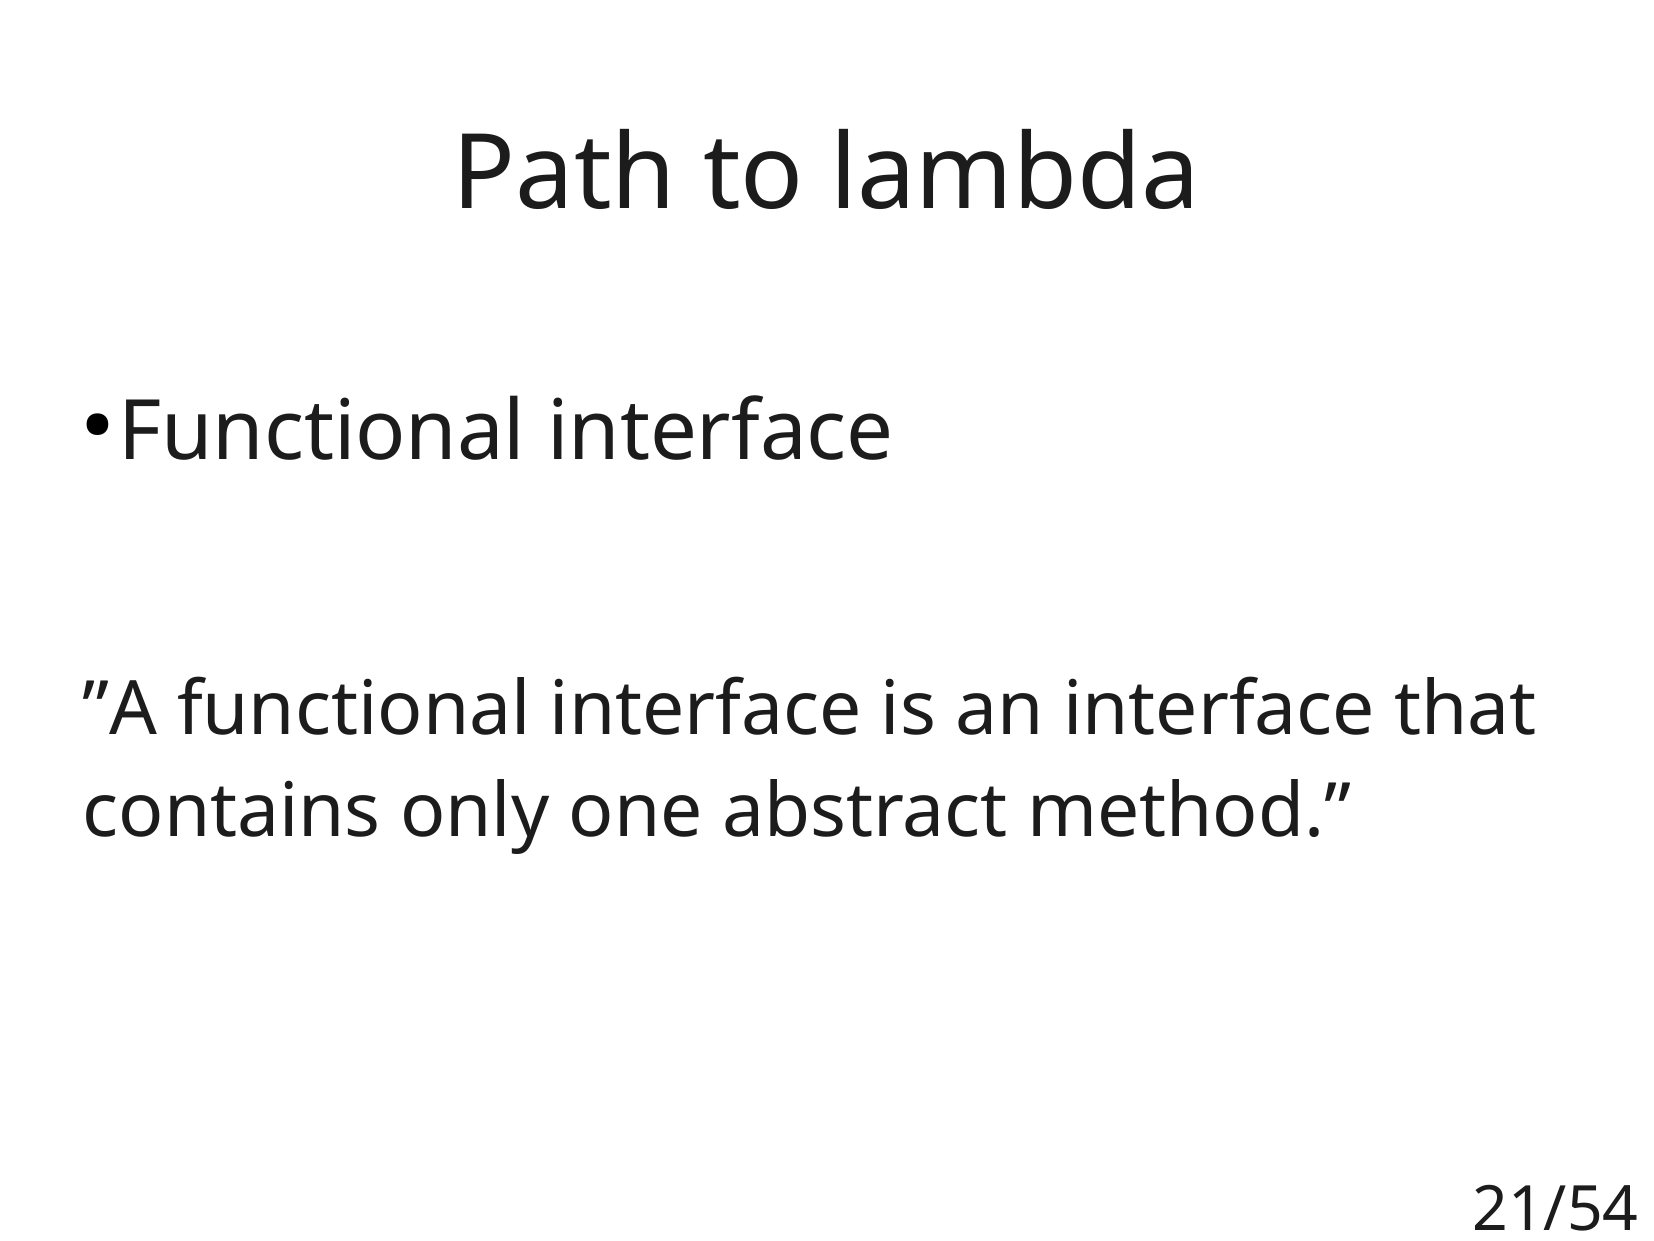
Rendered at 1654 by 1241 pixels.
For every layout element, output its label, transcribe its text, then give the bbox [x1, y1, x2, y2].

text_box <numer>/54 [1071, 1155, 1654, 1241]
subtitle Functional interface ”A functional interface is an interface that contains only one abstract method.” [82, 290, 1571, 1109]
title Path to lambda [82, 64, 1571, 272]
